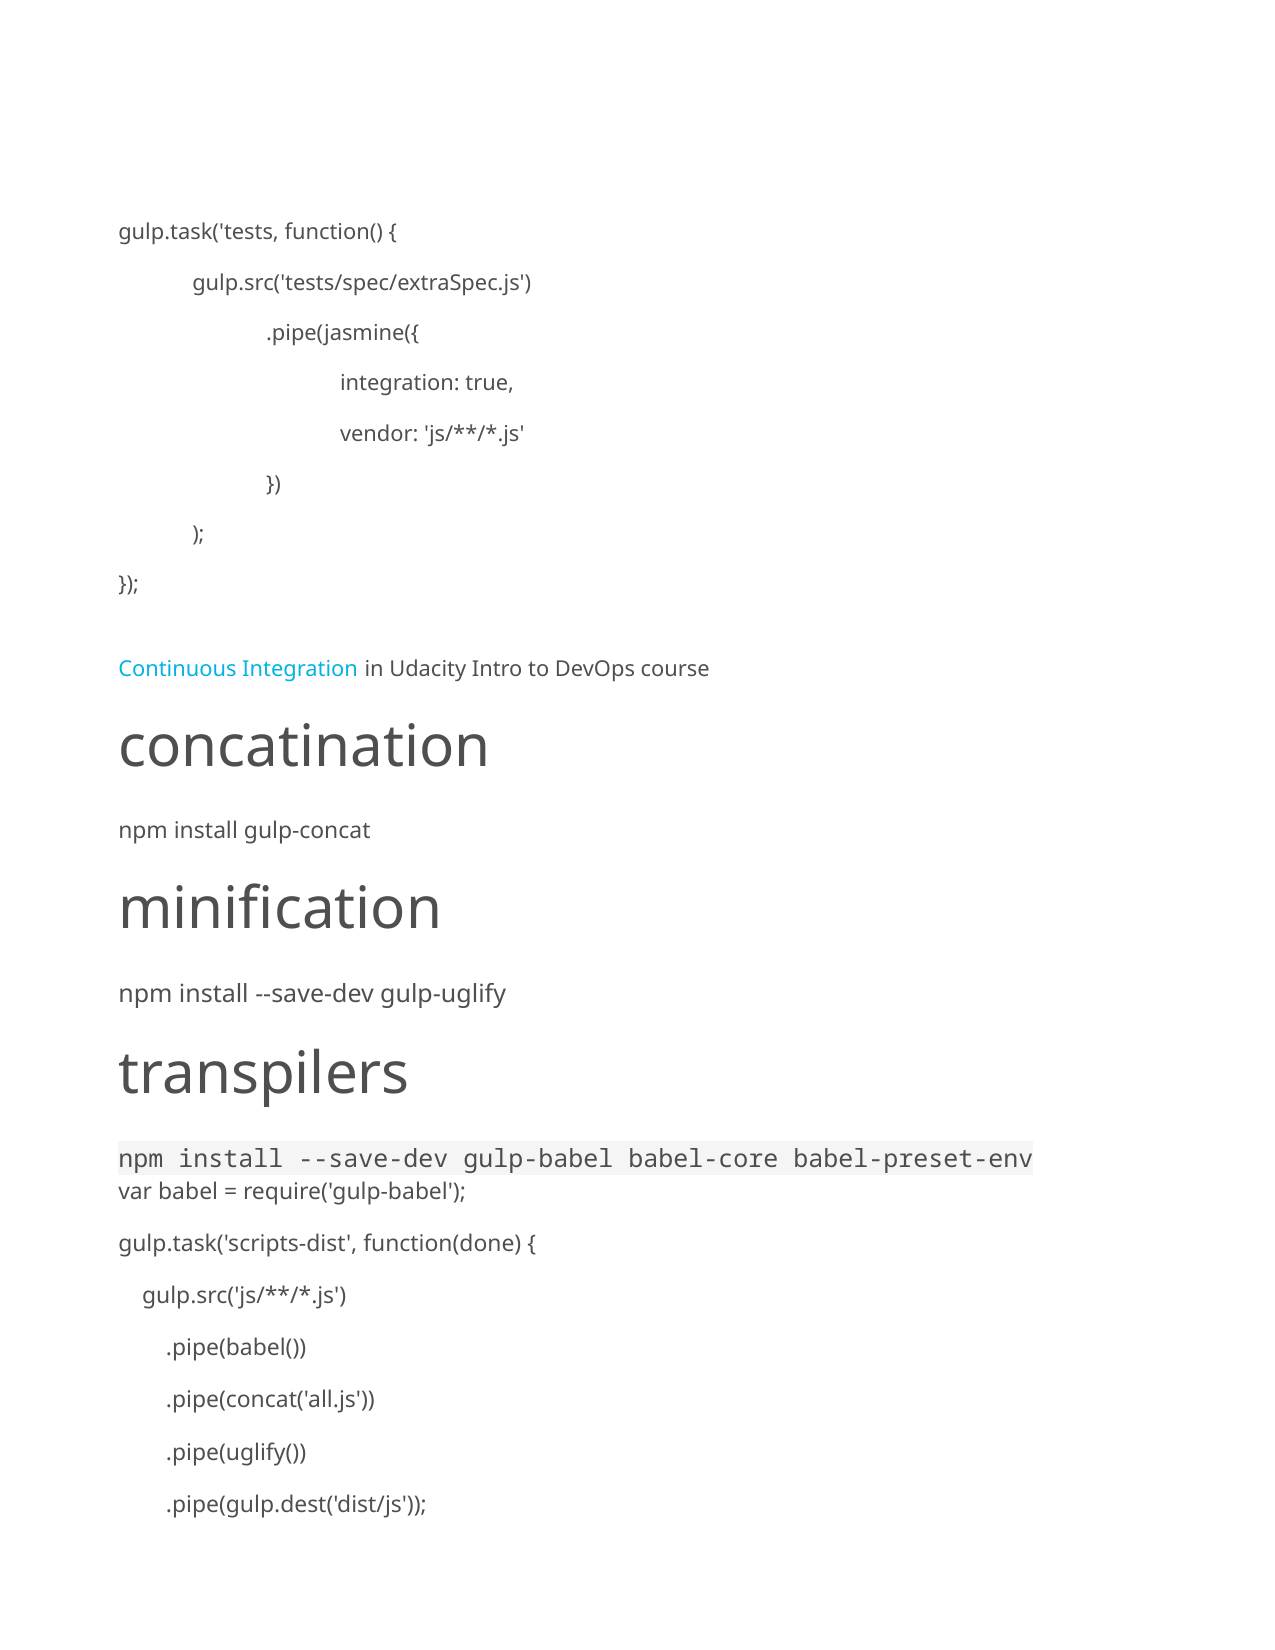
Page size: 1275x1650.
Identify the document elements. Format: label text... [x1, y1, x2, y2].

text .pipe(babel()) [118, 1331, 1157, 1362]
text .pipe(concat('all.js')) [118, 1383, 1157, 1414]
text concatination [118, 704, 1157, 783]
text .pipe(jasmine({ [118, 317, 1157, 347]
text gulp.task('scripts-dist', function(done) { [118, 1227, 1157, 1258]
text npm install --save-dev gulp-uglify [118, 976, 1157, 1010]
text minification [118, 866, 1157, 945]
text gulp.src('js/**/*.js') [118, 1279, 1157, 1310]
text integration: true, [118, 367, 1157, 397]
text }); [118, 568, 1157, 598]
text vendor: 'js/**/*.js' [118, 417, 1157, 447]
text }) [118, 468, 1157, 498]
text gulp.task('tests, function() { [118, 216, 1157, 246]
text npm install --save-dev gulp-babel babel-core babel-preset-env [118, 1141, 1157, 1175]
text ); [118, 518, 1157, 548]
text .pipe(uglify()) [118, 1435, 1157, 1467]
text .pipe(gulp.dest('dist/js')); [118, 1487, 1157, 1519]
text Continuous Integration in Udacity Intro to DevOps course [118, 619, 1157, 683]
text transpilers [118, 1031, 1157, 1111]
text var babel = require('gulp-babel'); [118, 1175, 1157, 1206]
text npm install gulp-concat [118, 814, 1157, 845]
text gulp.src('tests/spec/extraSpec.js') [118, 267, 1157, 296]
